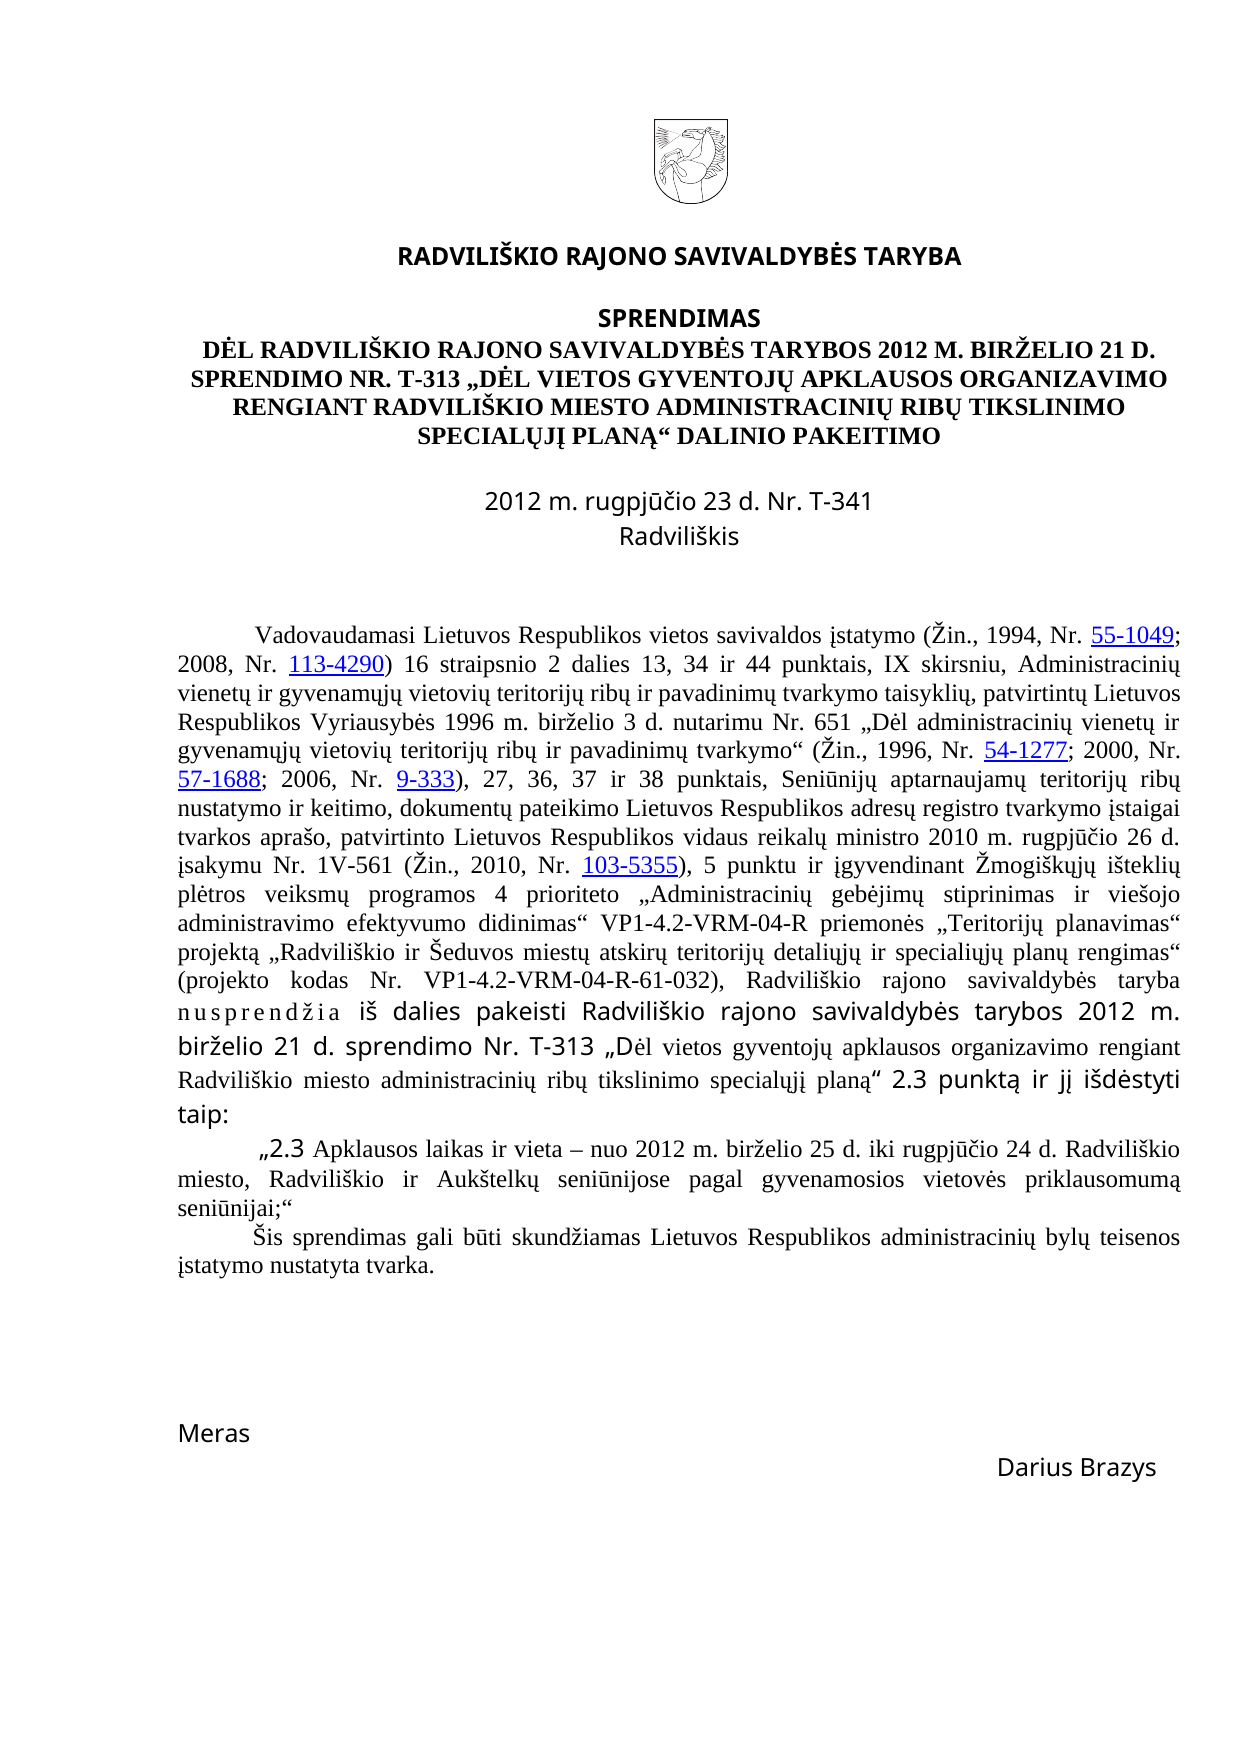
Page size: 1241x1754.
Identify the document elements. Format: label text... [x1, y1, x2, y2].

text Darius Brazys [177, 1450, 1181, 1484]
text RADVILIŠKIO RAJONO SAVIVALDYBĖS TARYBA [177, 238, 1181, 272]
table_header [702, 161, 727, 200]
table_header [177, 118, 681, 204]
table_header [693, 133, 703, 139]
table_header [656, 135, 699, 200]
text Meras [177, 1416, 1181, 1450]
table_header [674, 173, 702, 202]
text SPRENDIMAS [177, 301, 1181, 335]
table_header [666, 154, 677, 164]
table_header [668, 132, 679, 141]
table_header [702, 118, 927, 204]
table_header [656, 121, 726, 145]
table_header [673, 161, 706, 183]
text Šis sprendimas gali būti skundžiamas Lietuvos Respublikos administracinių bylų teisenos įstatymo nustatyta tvarka. [177, 1222, 1181, 1279]
text „2.3 Apklausos laikas ir vieta – nuo 2012 m. birželio 25 d. iki rugpjūčio 24 d. Radviliškio miesto, Radviliškio ir Aukštelkų seniūnijose pagal gyvenamosios vietovės priklausomumą seniūnijai;“ [177, 1130, 1181, 1222]
table_header [693, 132, 714, 167]
table_header [687, 142, 701, 159]
text 2012 m. rugpjūčio 23 d. Nr. T-341 [177, 484, 1181, 518]
text Radviliškis [177, 518, 1181, 552]
table_header [927, 118, 1200, 204]
table_header [676, 165, 685, 176]
text Vadovaudamasi Lietuvos Respublikos vietos savivaldos įstatymo (Žin., 1994, Nr. 55-1049; 2008, Nr. 113-4290) 16 straipsnio 2 dalies 13, 34 ir 44 punktais, IX skirsniu, Administracinių vienetų ir gyvenamųjų vietovių teritorijų ribų ir pavadinimų tvarkymo taisyklių, patvirtintų Lietuvos Respublikos Vyriausybės 1996 m. birželio 3 d. nutarimu Nr. 651 „Dėl administracinių vienetų ir gyvenamųjų vietovių teritorijų ribų ir pavadinimų tvarkymo“ (Žin., 1996, Nr. 54-1277; 2000, Nr. 57-1688; 2006, Nr. 9-333), 27, 36, 37 ir 38 punktais, Seniūnijų aptarnaujamų teritorijų ribų nustatymo ir keitimo, dokumentų pateikimo Lietuvos Respublikos adresų registro tvarkymo įstaigai tvarkos aprašo, patvirtinto Lietuvos Respublikos vidaus reikalų ministro 2010 m. rugpjūčio 26 d. įsakymu Nr. 1V-561 (Žin., 2010, Nr. 103-5355), 5 punktu ir įgyvendinant Žmogiškųjų išteklių plėtros veiksmų programos 4 prioriteto „Administracinių gebėjimų stiprinimas ir viešojo administravimo efektyvumo didinimas“ VP1-4.2-VRM-04-R priemonės „Teritorijų planavimas“ projektą „Radviliškio ir Šeduvos miestų atskirų teritorijų detaliųjų ir specialiųjų planų rengimas“ (projekto kodas Nr. VP1-4.2-VRM-04-R-61-032), Radviliškio rajono savivaldybės taryba nusprendžia iš dalies pakeisti Radviliškio rajono savivaldybės tarybos 2012 m. birželio 21 d. sprendimo Nr. T-313 „Dėl vietos gyventojų apklausos organizavimo rengiant Radviliškio miesto administracinių ribų tikslinimo specialųjį planą“ 2.3 punktą ir jį išdėstyti taip: [177, 620, 1181, 1130]
text DĖL RADVILIŠKIO RAJONO SAVIVALDYBĖS TARYBOS 2012 M. BIRŽELIO 21 D. SPRENDIMO NR. T-313 „DĖL VIETOS GYVENTOJŲ APKLAUSOS ORGANIZAVIMO RENGIANT RADVILIŠKIO MIESTO ADMINISTRACINIŲ RIBŲ TIKSLINIMO SPECIALŲJĮ PLANĄ“ DALINIO PAKEITIMO [177, 335, 1181, 450]
